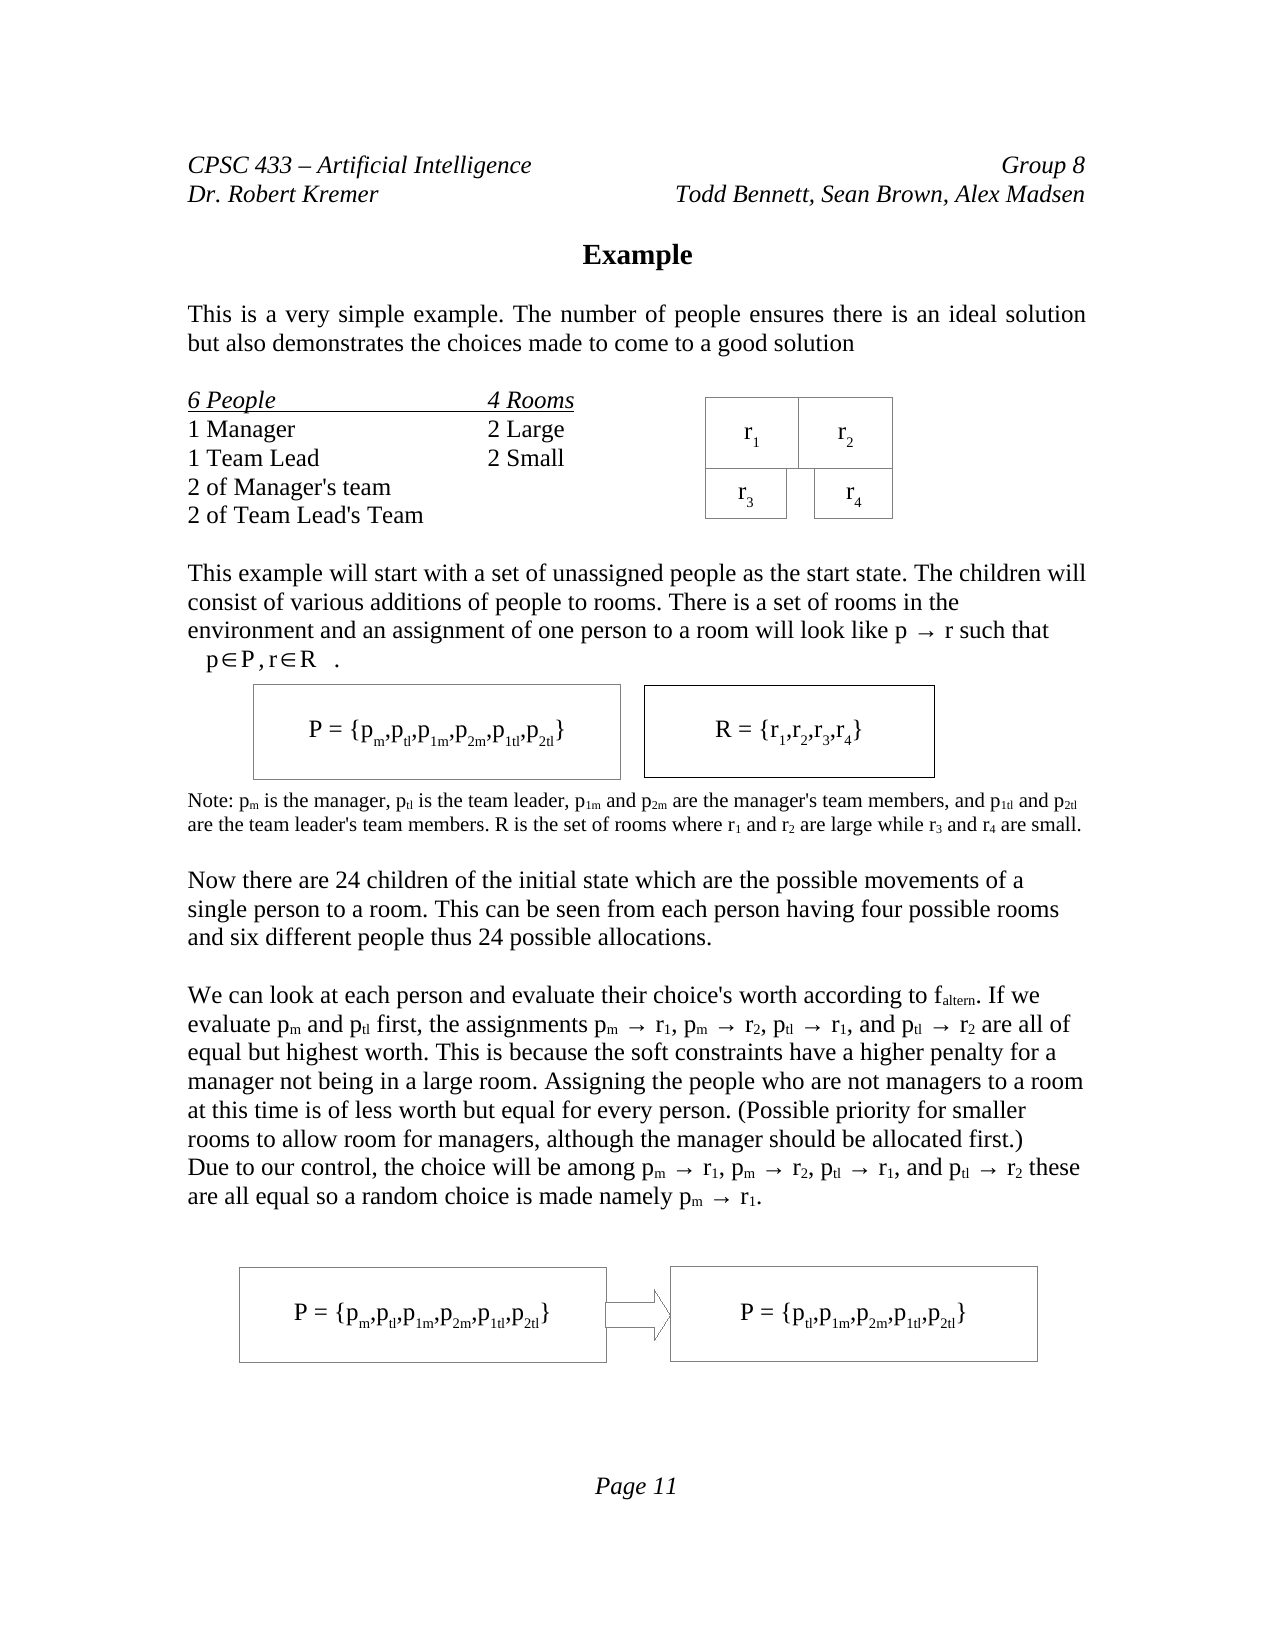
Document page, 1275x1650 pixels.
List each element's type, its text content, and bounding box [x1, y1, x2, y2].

text [893, 472, 1087, 501]
text Note: pm is the manager, ptl is the team leader, p1m and p2m are the manager's team members, and p1tl and p2tl are the team leader's team members. R is the set of rooms where r1 and r2 are large while r3 and r4 are small. [187, 788, 1087, 836]
text Now there are 24 children of the initial state which are the possible movements of a single person to a room. This can be seen from each person having four possible rooms and six different people thus 24 possible allocations. [187, 865, 1087, 951]
text 1 Manager 2 Large [187, 414, 705, 443]
text 6 People 4 Rooms [187, 386, 1087, 414]
text This is a very simple example. The number of people ensures there is an ideal solution but also demonstrates the choices made to come to a good solution [187, 299, 1087, 357]
text We can look at each person and evaluate their choice's worth according to faltern. If we evaluate pm and ptl first, the assignments pm → r1, pm → r2, ptl → r1, and ptl → r2 are all of equal but highest worth. This is because the soft constraints have a higher penalty for a manager not being in a large room. Assigning the people who are not managers to a room at this time is of less worth but equal for every person. (Possible priority for smaller rooms to allow room for managers, although the manager should be allocated first.) [187, 980, 1087, 1152]
text [893, 443, 1087, 472]
text 2 of Team Lead's Team [187, 501, 1087, 529]
text 2 of Manager's team [187, 472, 705, 501]
text 1 Team Lead 2 Small [187, 443, 705, 472]
text This example will start with a set of unassigned people as the start state. The children will consist of various additions of people to rooms. There is a set of rooms in the environment and an assignment of one person to a room will look like p → r such that. [187, 558, 1087, 673]
text Due to our control, the choice will be among pm → r1, pm → r2, ptl → r1, and ptl → r2 these are all equal so a random choice is made namely pm → r1. [187, 1152, 1087, 1210]
text [787, 472, 814, 501]
text Example [187, 237, 1087, 271]
text [893, 414, 1087, 443]
